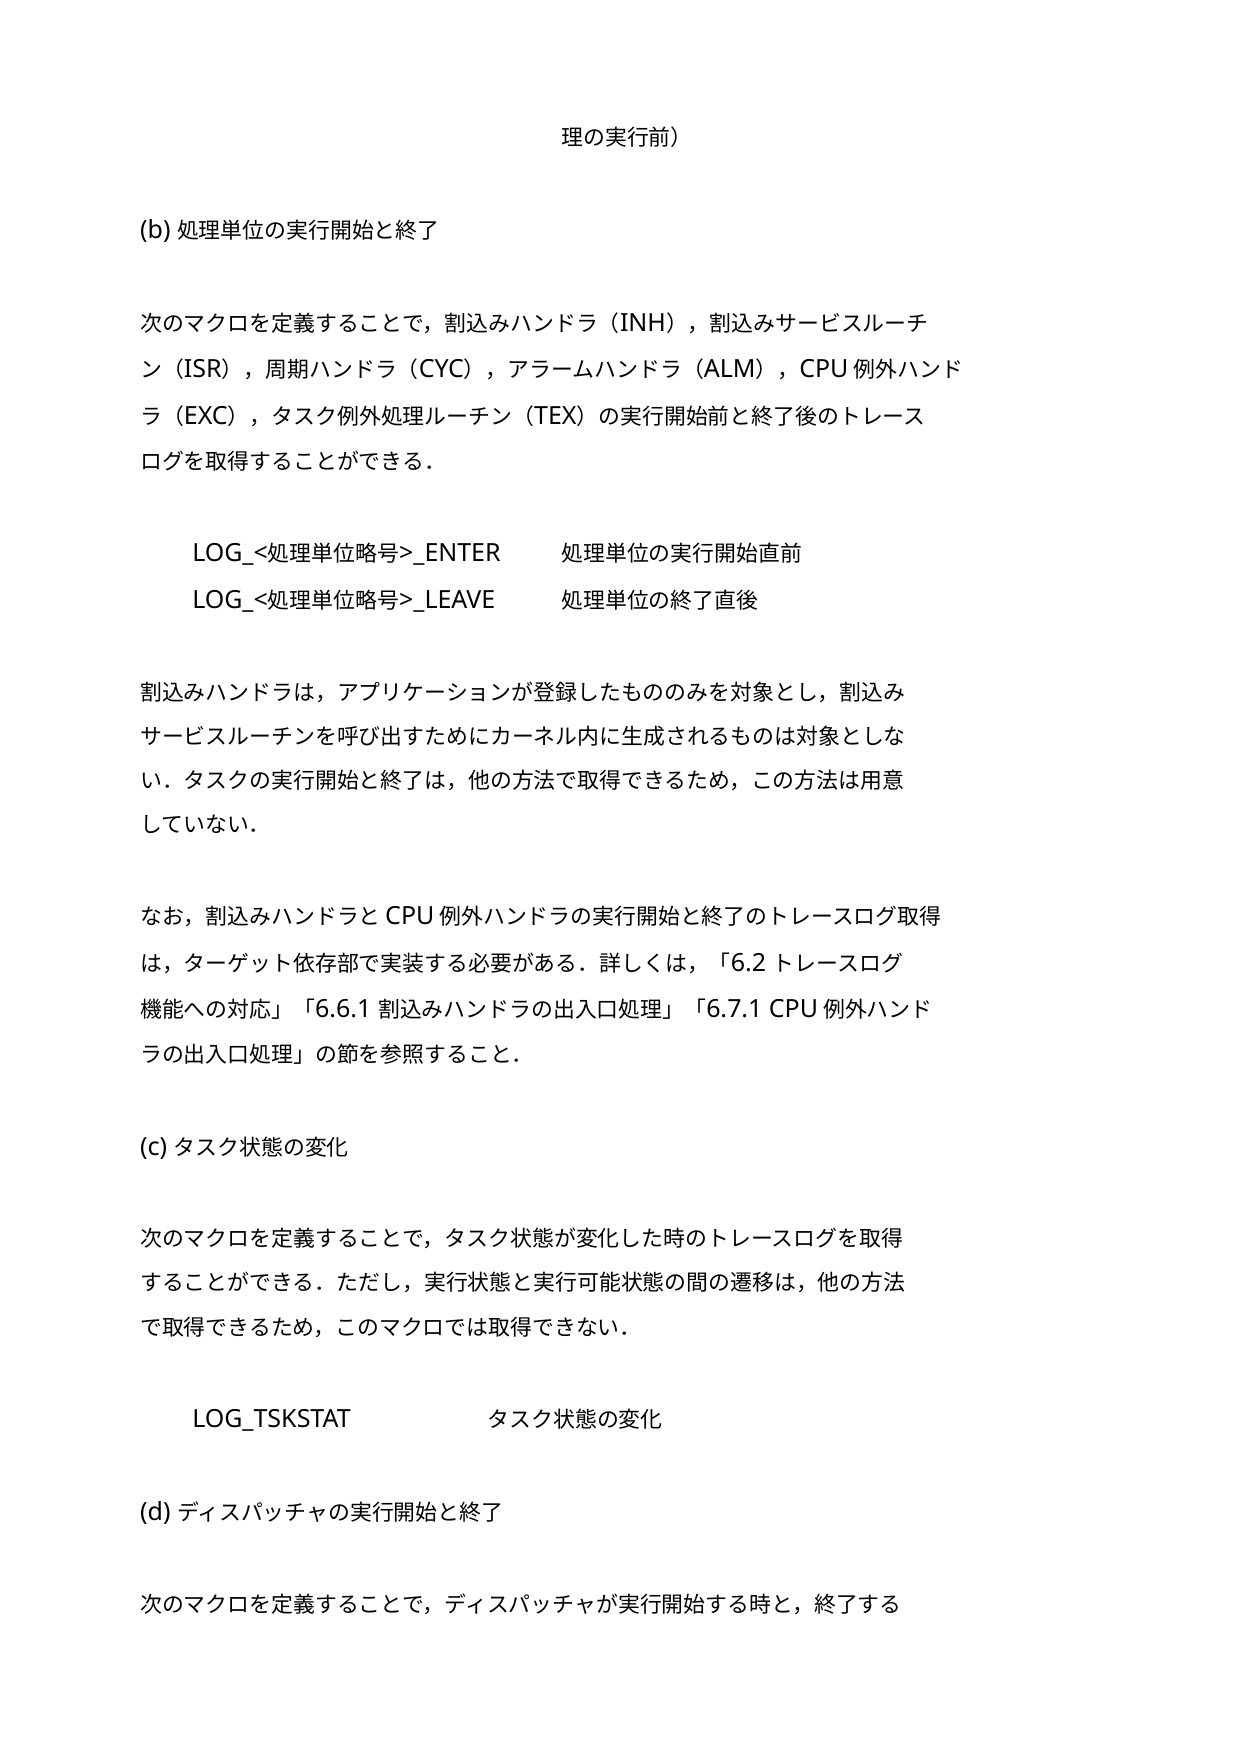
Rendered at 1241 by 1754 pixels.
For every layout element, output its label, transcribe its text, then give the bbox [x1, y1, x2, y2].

text 次のマクロを定義することで，ディスパッチャが実行開始する時と，終了する [118, 1587, 1122, 1618]
text は，ターゲット依存部で実装する必要がある．詳しくは，「6.2 トレースログ [118, 944, 1122, 978]
text なお，割込みハンドラとCPU例外ハンドラの実行開始と終了のトレースログ取得 [118, 898, 1122, 932]
text い．タスクの実行開始と終了は，他の方法で取得できるため，この方法は用意 [118, 763, 1122, 794]
text ン（ISR），周期ハンドラ（CYC），アラームハンドラ（ALM），CPU例外ハンド [118, 351, 1122, 385]
text 機能への対応」「6.6.1 割込みハンドラの出入口処理」「6.7.1 CPU例外ハンド [118, 991, 1122, 1025]
text していない． [118, 807, 1122, 839]
text 次のマクロを定義することで，タスク状態が変化した時のトレースログを取得 [118, 1221, 1122, 1253]
text 理の実行前） [118, 118, 1122, 152]
text (c) タスク状態の変化 [118, 1128, 1122, 1162]
text ログを取得することができる． [118, 444, 1122, 476]
text (b) 処理単位の実行開始と終了 [118, 211, 1122, 245]
text LOG_<処理単位略号>_ENTER 処理単位の実行開始直前 [118, 535, 1122, 569]
text ラ（EXC），タスク例外処理ルーチン（TEX）の実行開始前と終了後のトレース [118, 397, 1122, 432]
text サービスルーチンを呼び出すためにカーネル内に生成されるものは対象としな [118, 719, 1122, 750]
text することができる．ただし，実行状態と実行可能状態の間の遷移は，他の方法 [118, 1265, 1122, 1297]
text で取得できるため，このマクロでは取得できない． [118, 1309, 1122, 1341]
text (d) ディスパッチャの実行開始と終了 [118, 1493, 1122, 1527]
text 次のマクロを定義することで，割込みハンドラ（INH），割込みサービスルーチ [118, 304, 1122, 338]
text ラの出入口処理」の節を参照すること． [118, 1037, 1122, 1069]
text LOG_TSKSTAT タスク状態の変化 [118, 1400, 1122, 1434]
text 割込みハンドラは，アプリケーションが登録したもののみを対象とし，割込み [118, 674, 1122, 706]
text LOG_<処理単位略号>_LEAVE 処理単位の終了直後 [118, 581, 1122, 615]
